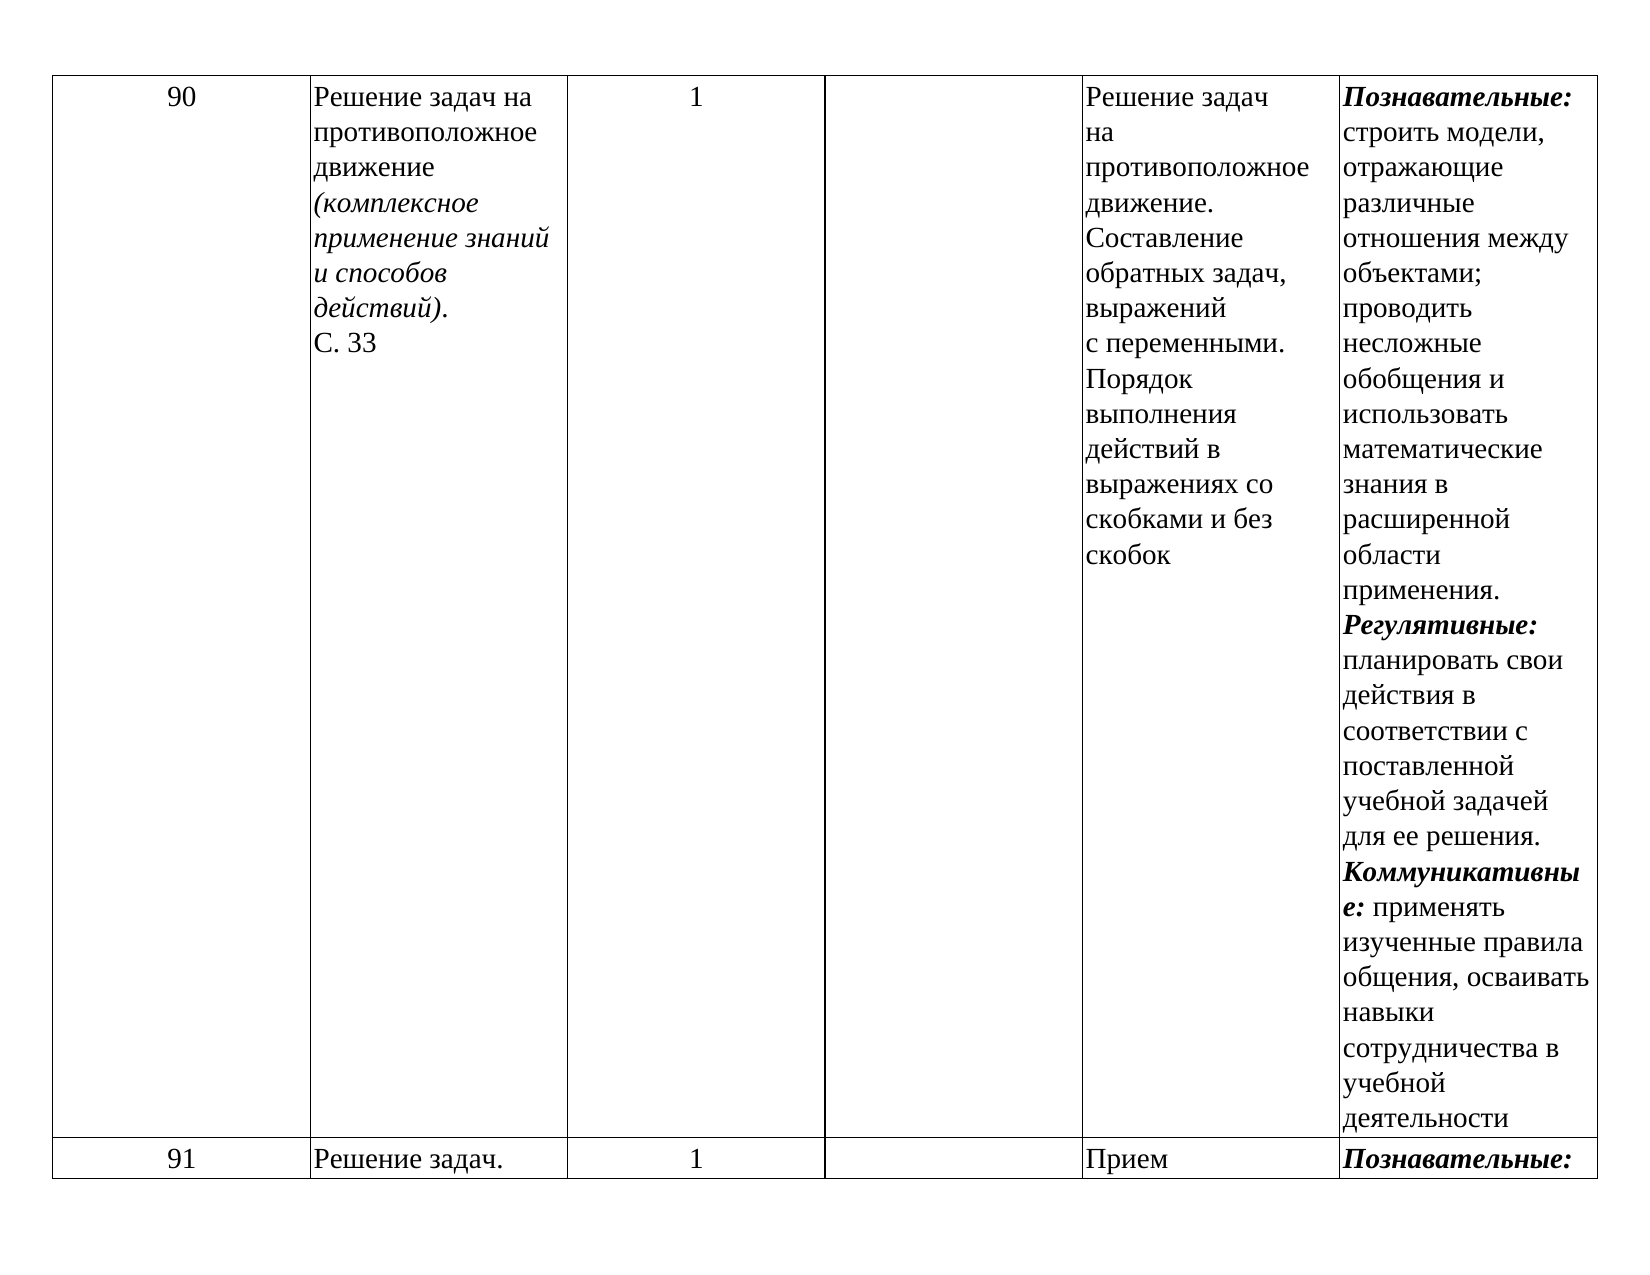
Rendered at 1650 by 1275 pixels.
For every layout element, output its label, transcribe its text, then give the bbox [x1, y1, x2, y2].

table_cell [826, 76, 1082, 1137]
table_cell 90 [53, 76, 310, 1137]
table_cell Решение задач на противоположное движение. Составление обратных задач, выражений с переменными. Порядок выполнения действий в выражениях со скобками и без скобок [1083, 76, 1339, 1137]
table_cell Решение задач на противоположное движение (комплексное применение знаний и способов действий). С. 33 [311, 76, 567, 1137]
table_cell Познавательные: [1340, 1138, 1597, 1178]
table_cell Познавательные: строить модели, отражающие различные отношения между объектами; проводить несложные обобщения и использовать математические знания в расширенной области применения. Регулятивные: планировать свои действия в соответствии с поставленной учебной задачей для ее решения. Коммуникативные: применять изученные правила общения, осваивать навыки сотрудничества в учебной деятельности [1340, 76, 1597, 1137]
table_cell [826, 1138, 1082, 1178]
table_cell 1 [568, 76, 824, 1137]
table_cell Прием [1083, 1138, 1339, 1178]
table_cell 1 [568, 1138, 824, 1178]
table_cell Решение задач. [311, 1138, 567, 1178]
table_cell 91 [53, 1138, 310, 1178]
